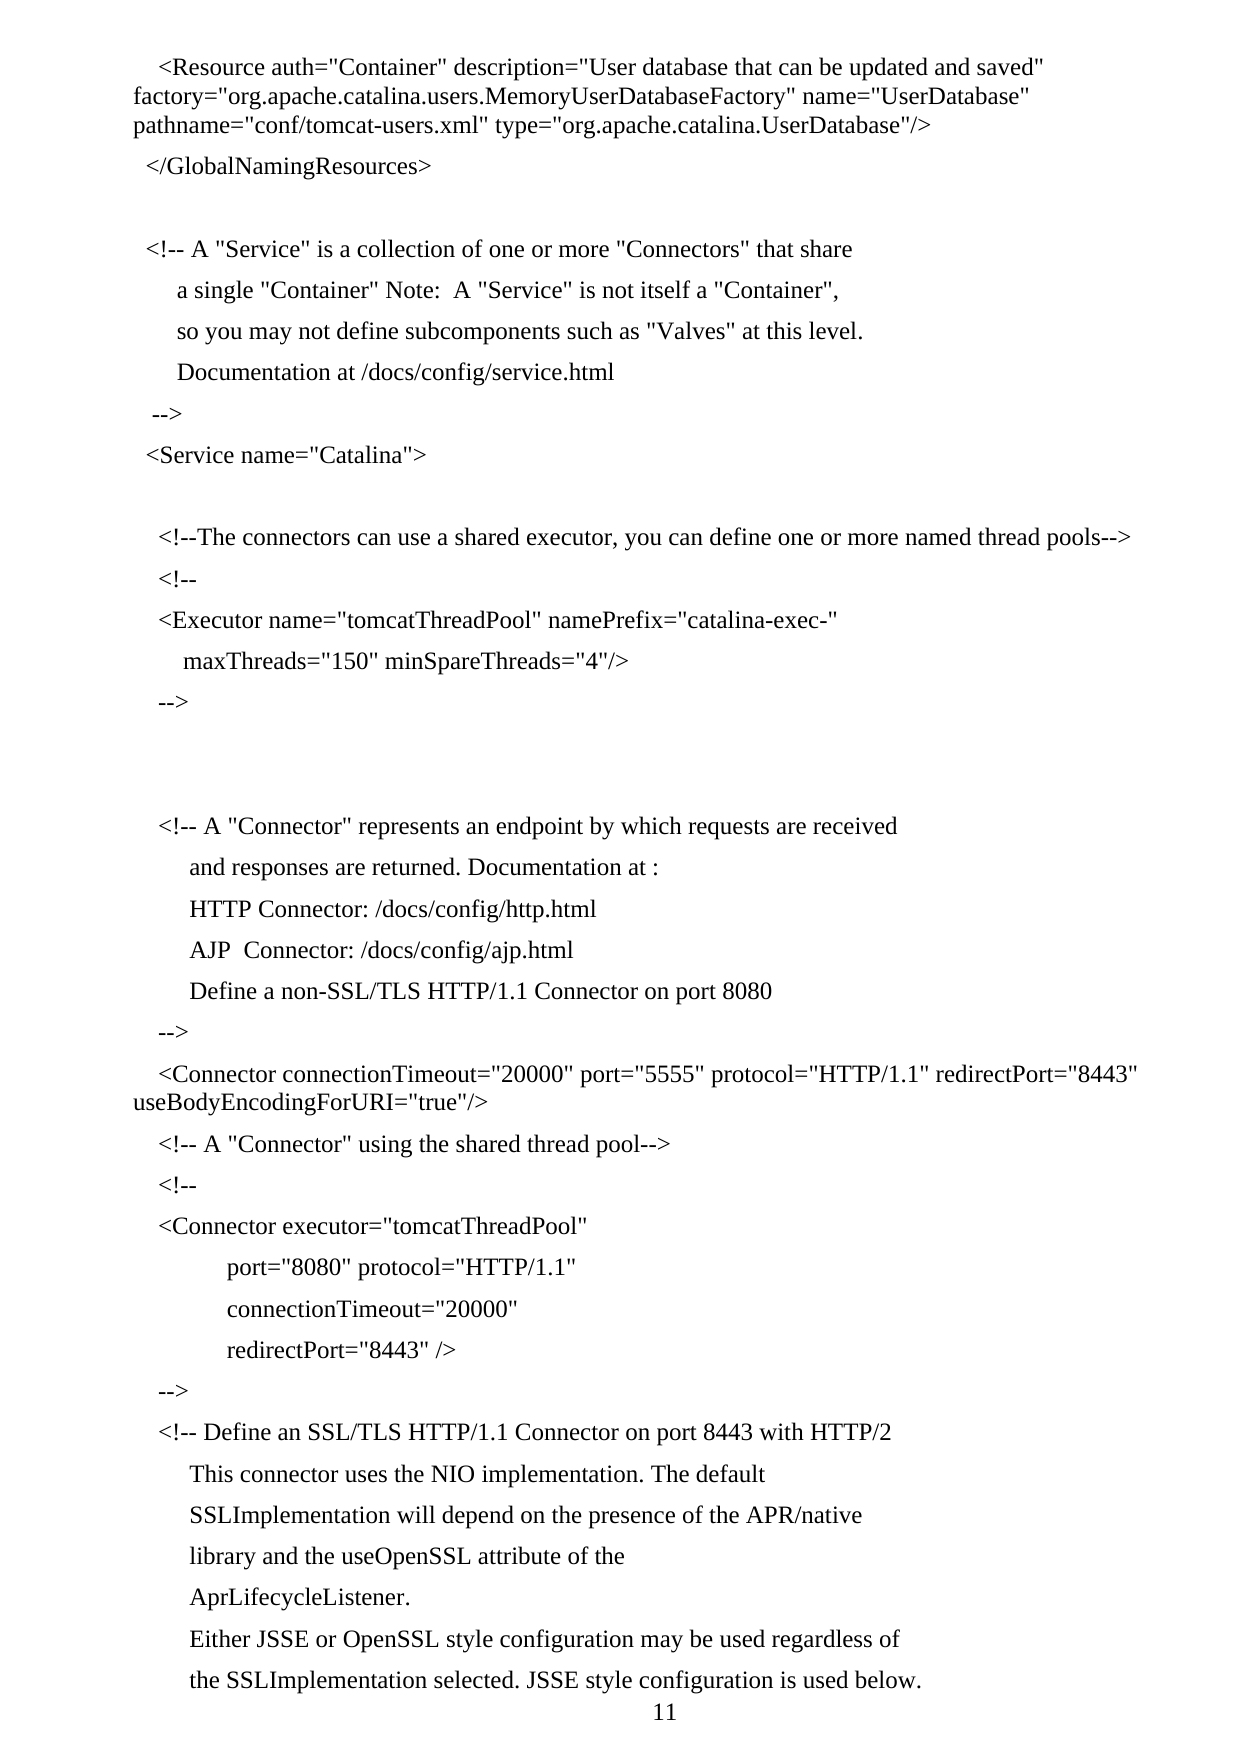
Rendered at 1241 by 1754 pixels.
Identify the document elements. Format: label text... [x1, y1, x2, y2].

text <Executor name="tomcatThreadPool" namePrefix="catalina-exec-" [133, 605, 1196, 634]
text <!--The connectors can use a shared executor, you can define one or more named thread pools--> [133, 522, 1196, 551]
text <!-- A "Service" is a collection of one or more "Connectors" that share [133, 234, 1196, 262]
text <!-- [133, 564, 1196, 592]
text SSLImplementation will depend on the presence of the APR/native [133, 1500, 1196, 1529]
text Define a non-SSL/TLS HTTP/1.1 Connector on port 8080 [133, 976, 1196, 1005]
text --> [133, 1376, 1196, 1405]
text redirectPort="8443" /> [133, 1335, 1196, 1364]
text AprLifecycleListener. [133, 1582, 1196, 1611]
text <!-- A "Connector" represents an endpoint by which requests are received [133, 811, 1196, 840]
text <Connector connectionTimeout="20000" port="5555" protocol="HTTP/1.1" redirectPort="8443" useBodyEncodingForURI="true"/> [133, 1059, 1196, 1116]
text <!-- Define an SSL/TLS HTTP/1.1 Connector on port 8443 with HTTP/2 [133, 1417, 1196, 1446]
text <Resource auth="Container" description="User database that can be updated and saved" factory="org.apache.catalina.users.MemoryUserDatabaseFactory" name="UserDatabase" pathname="conf/tomcat-users.xml" type="org.apache.catalina.UserDatabase"/> [133, 52, 1196, 139]
text <Service name="Catalina"> [133, 440, 1196, 469]
text --> [133, 399, 1196, 427]
text port="8080" protocol="HTTP/1.1" [133, 1252, 1196, 1281]
text --> [133, 1017, 1196, 1046]
text Either JSSE or OpenSSL style configuration may be used regardless of [133, 1624, 1196, 1652]
text maxThreads="150" minSpareThreads="4"/> [133, 646, 1196, 675]
text the SSLImplementation selected. JSSE style configuration is used below. [133, 1665, 1196, 1694]
text HTTP Connector: /docs/config/http.html [133, 894, 1196, 922]
text Documentation at /docs/config/service.html [133, 357, 1196, 386]
text library and the useOpenSSL attribute of the [133, 1541, 1196, 1570]
text and responses are returned. Documentation at : [133, 852, 1196, 881]
text </GlobalNamingResources> [133, 151, 1196, 180]
text This connector uses the NIO implementation. The default [133, 1459, 1196, 1487]
text so you may not define subcomponents such as "Valves" at this level. [133, 316, 1196, 345]
text <!-- [133, 1170, 1196, 1199]
text AJP Connector: /docs/config/ajp.html [133, 935, 1196, 964]
text <Connector executor="tomcatThreadPool" [133, 1211, 1196, 1240]
text a single "Container" Note: A "Service" is not itself a "Container", [133, 275, 1196, 304]
text --> [133, 687, 1196, 716]
text <!-- A "Connector" using the shared thread pool--> [133, 1129, 1196, 1157]
text connectionTimeout="20000" [133, 1294, 1196, 1322]
